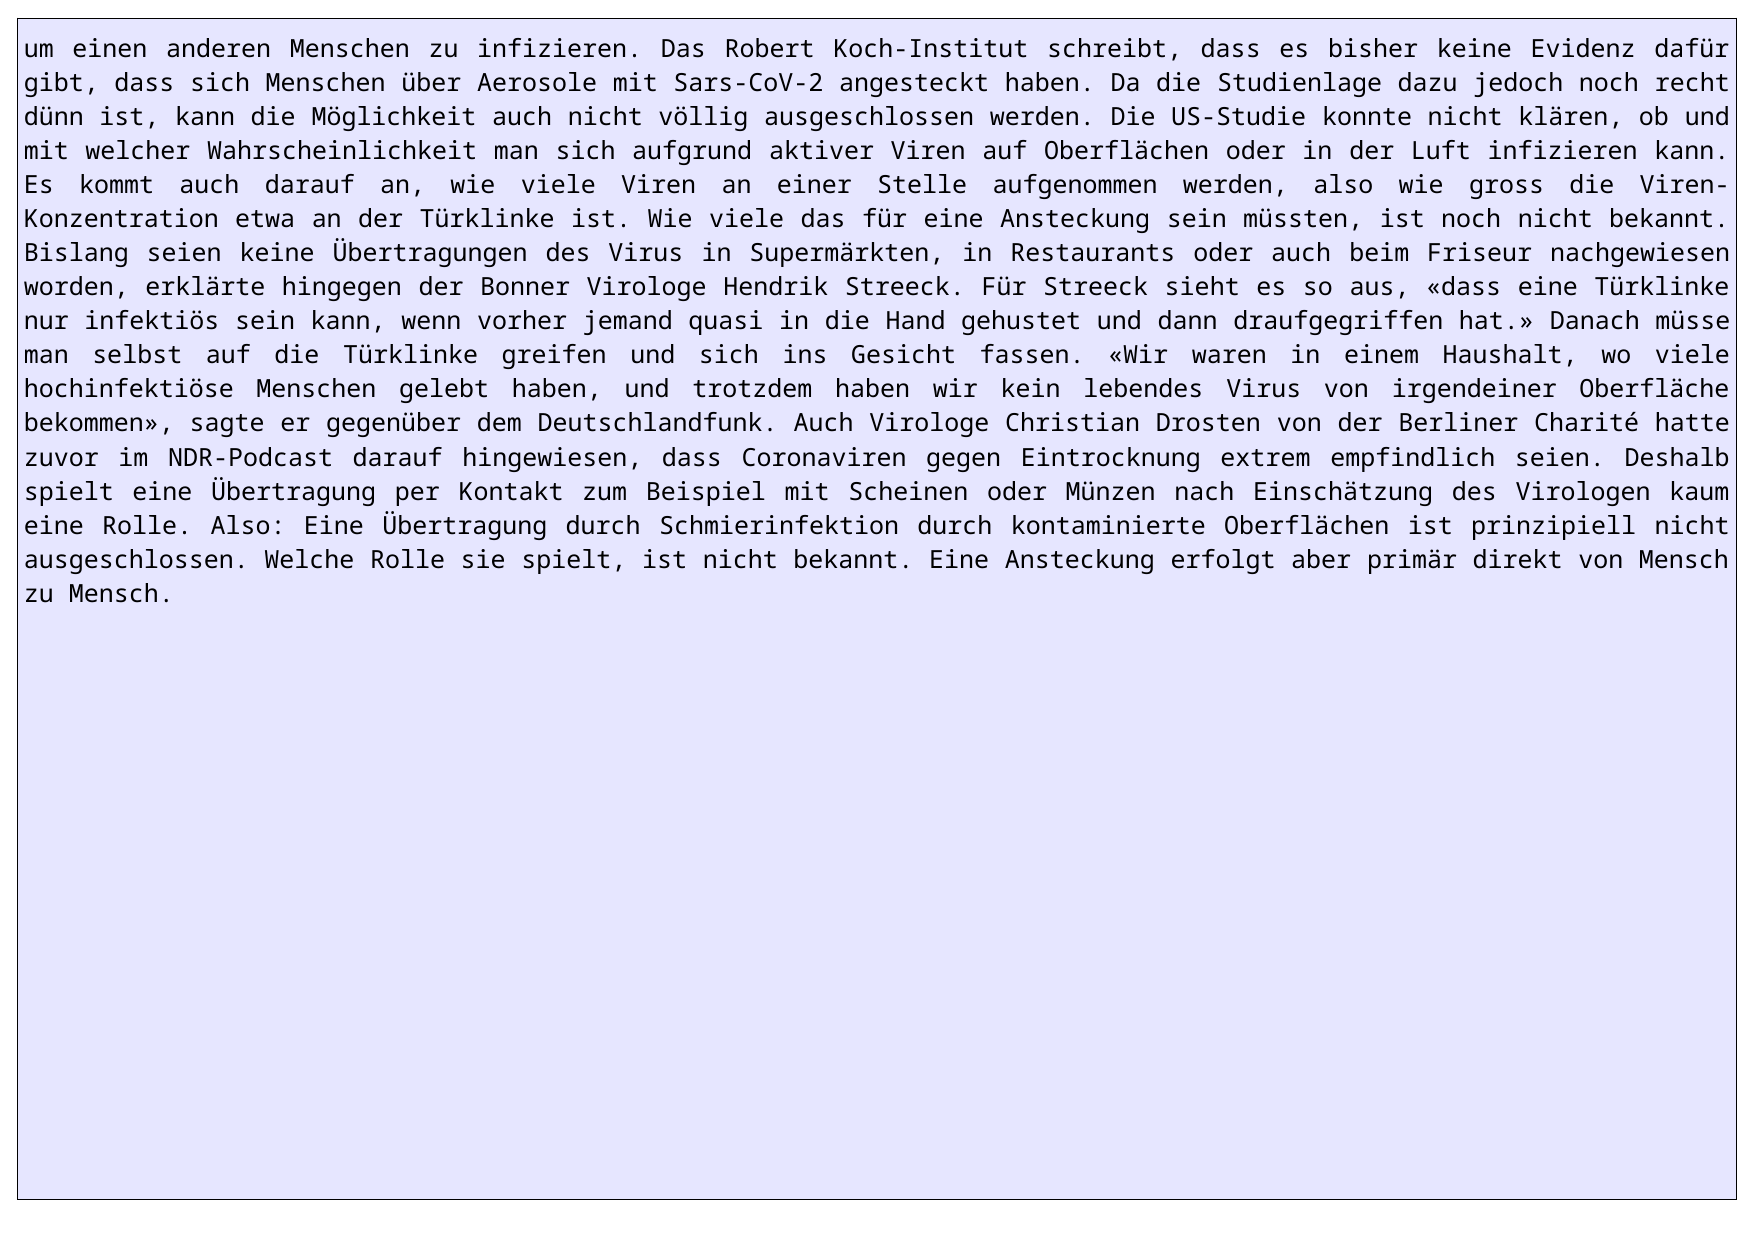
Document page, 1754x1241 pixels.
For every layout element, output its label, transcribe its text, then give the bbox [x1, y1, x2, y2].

table_cell um einen anderen Menschen zu infizieren. Das Robert Koch-Institut schreibt, dass es bisher keine Evidenz dafür gibt, dass sich Menschen über Aerosole mit Sars-CoV-2 angesteckt haben. Da die Studienlage dazu jedoch noch recht dünn ist, kann die Möglichkeit auch nicht völlig ausgeschlossen werden. Die US-Studie konnte nicht klären, ob und mit welcher Wahrscheinlichkeit man sich aufgrund aktiver Viren auf Oberflächen oder in der Luft infizieren kann. Es kommt auch darauf an, wie viele Viren an einer Stelle aufgenommen werden, also wie gross die Viren-Konzentration etwa an der Türklinke ist. Wie viele das für eine Ansteckung sein müssten, ist noch nicht bekannt. Bislang seien keine Übertragungen des Virus in Supermärkten, in Restaurants oder auch beim Friseur nachgewiesen worden, erklärte hingegen der Bonner Virologe Hendrik Streeck. Für Streeck sieht es so aus, «dass eine Türklinke nur infektiös sein kann, wenn vorher jemand quasi in die Hand gehustet und dann draufgegriffen hat.» Danach müsse man selbst auf die Türklinke greifen und sich ins Gesicht fassen. «Wir waren in einem Haushalt, wo viele hochinfektiöse Menschen gelebt haben, und trotzdem haben wir kein lebendes Virus von irgendeiner Oberfläche bekommen», sagte er gegenüber dem Deutschlandfunk. Auch Virologe Christian Drosten von der Berliner Charité hatte zuvor im NDR-Podcast darauf hingewiesen, dass Coronaviren gegen Eintrocknung extrem empfindlich seien. Deshalb spielt eine Übertragung per Kontakt zum Beispiel mit Scheinen oder Münzen nach Einschätzung des Virologen kaum eine Rolle. Also: Eine Übertragung durch Schmierinfektion durch kontaminierte Oberflächen ist prinzipiell nicht ausgeschlossen. Welche Rolle sie spielt, ist nicht bekannt. Eine Ansteckung erfolgt aber primär direkt von Mensch zu Mensch. [18, 19, 1736, 1199]
